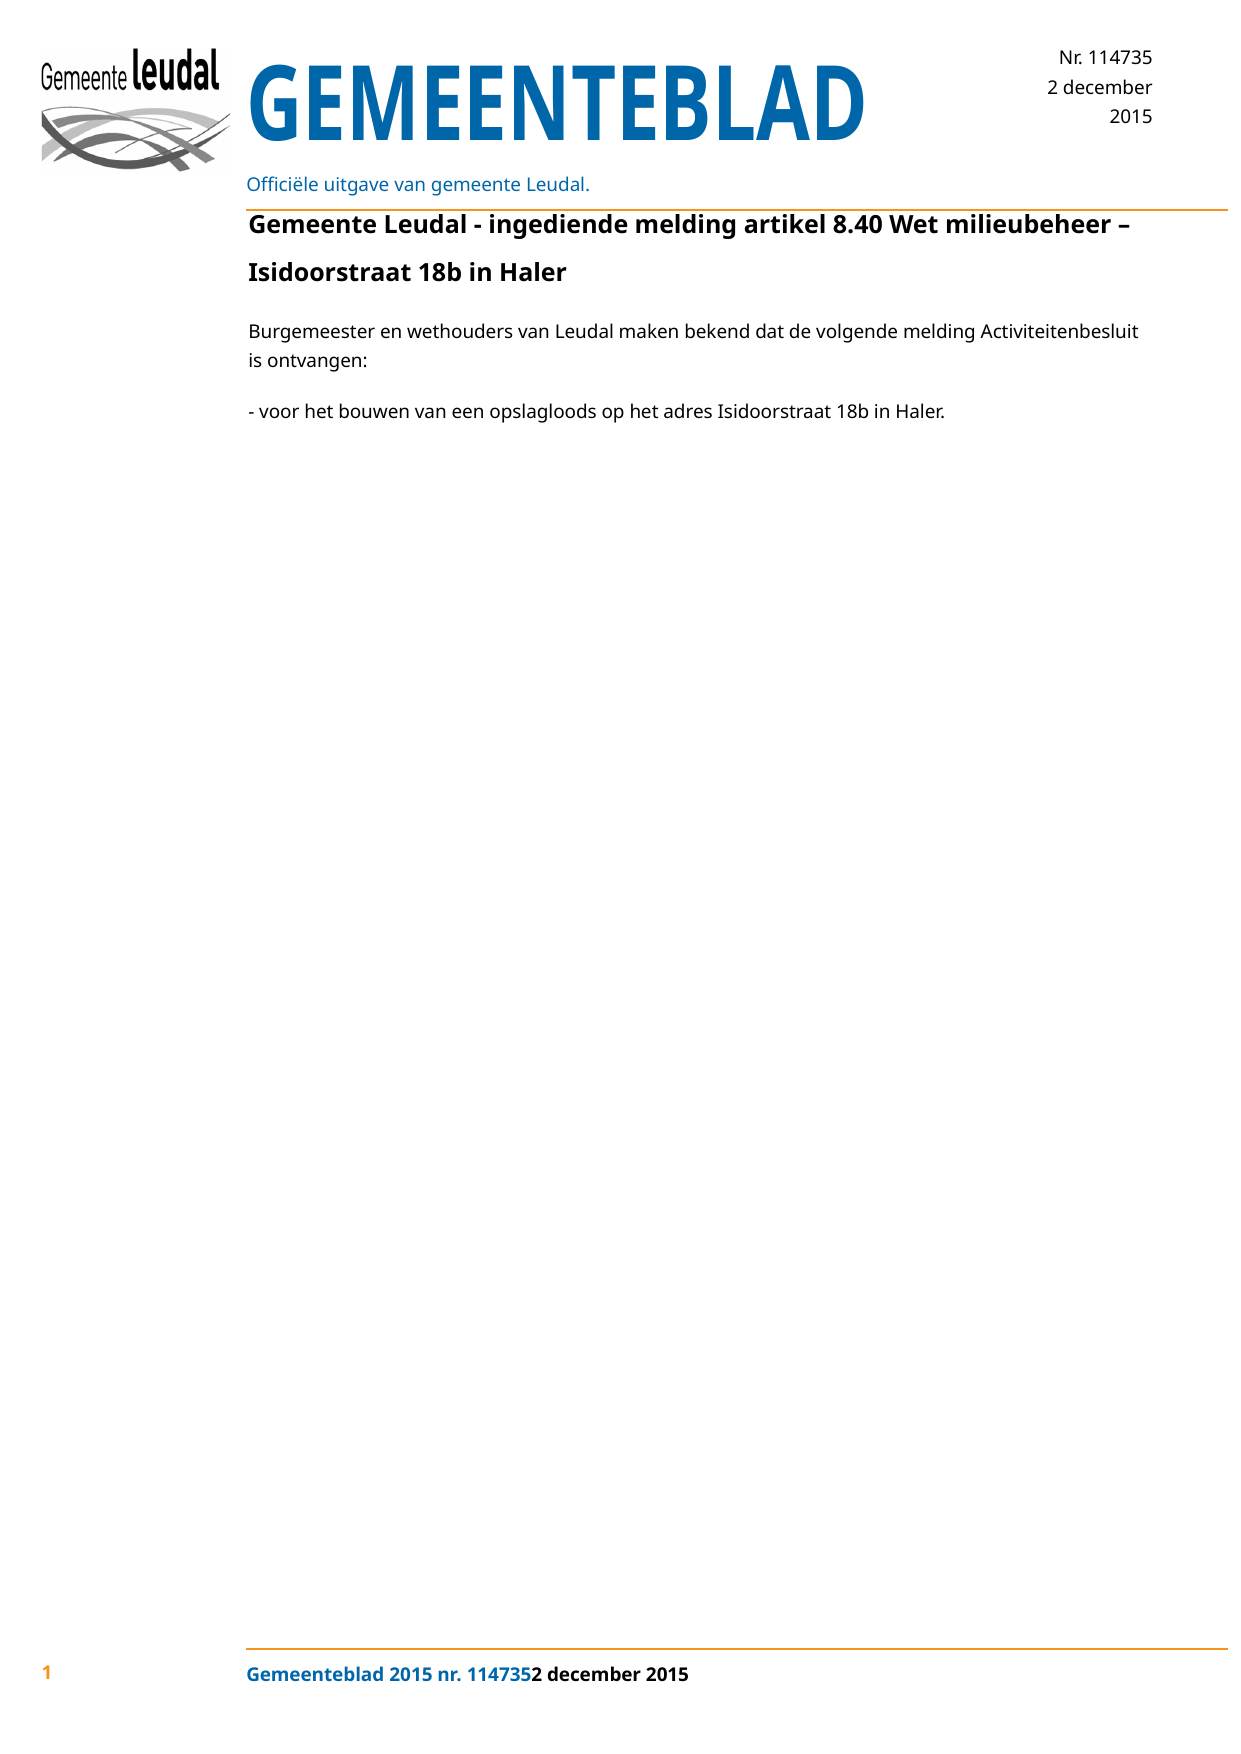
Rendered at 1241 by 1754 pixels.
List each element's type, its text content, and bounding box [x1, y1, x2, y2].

picture [41, 47, 231, 172]
text - voor het bouwen van een opslagloods op het adres Isidoorstraat 18b in Haler. [248, 398, 1152, 424]
text Gemeente Leudal - ingediende melding artikel 8.40 Wet milieubeheer – Isidoorstraat 18b in Haler [248, 211, 1152, 288]
text Burgemeester en wethouders van Leudal maken bekend dat de volgende melding Activiteitenbesluit is ontvangen: [248, 318, 1152, 373]
